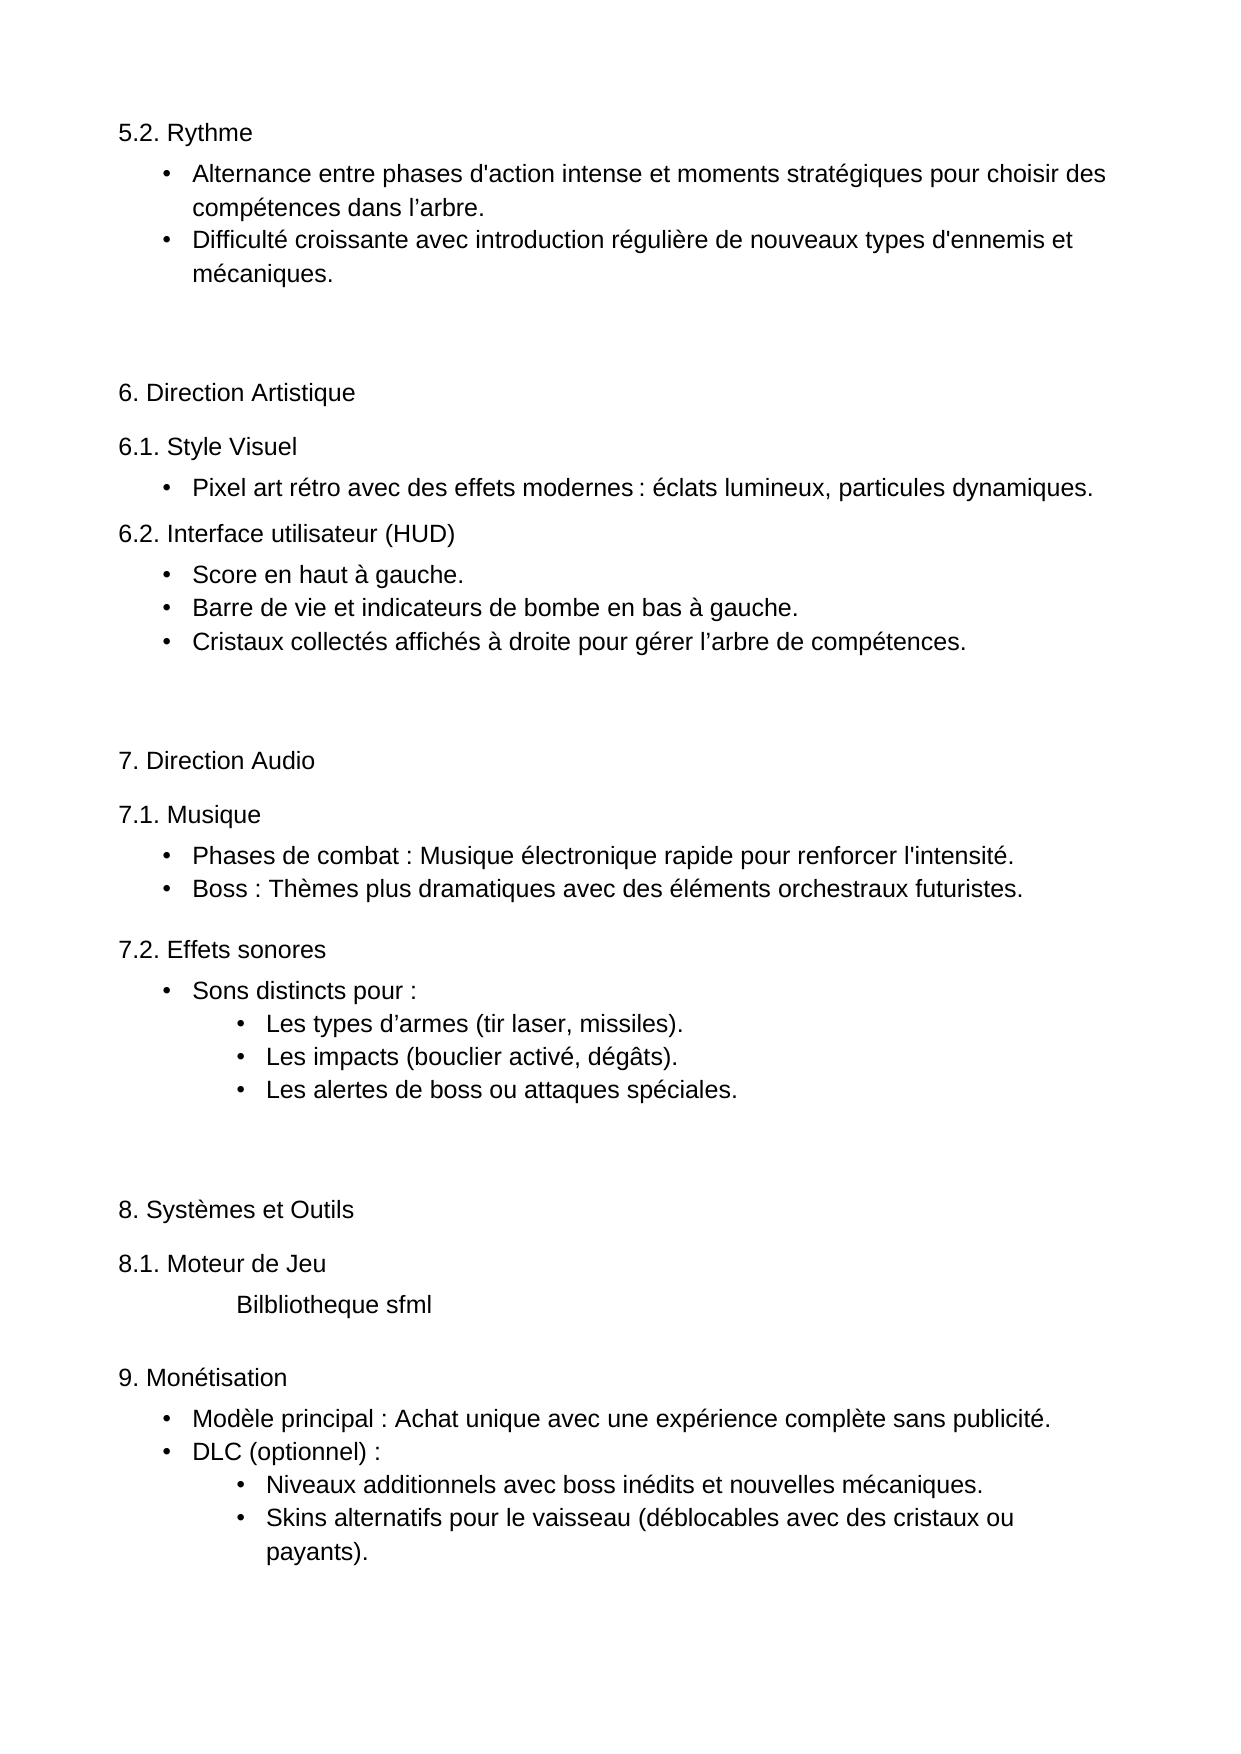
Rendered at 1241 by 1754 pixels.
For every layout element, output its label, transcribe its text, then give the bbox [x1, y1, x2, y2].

list Niveaux additionnels avec boss inédits et nouvelles mécaniques. [236, 1470, 1122, 1499]
list Boss : Thèmes plus dramatiques avec des éléments orchestraux futuristes. [162, 874, 1122, 903]
text 6. Direction Artistique [118, 378, 1122, 407]
text 7. Direction Audio [118, 746, 1122, 775]
list Phases de combat : Musique électronique rapide pour renforcer l'intensité. [162, 841, 1122, 870]
text 7.2. Effets sonores [118, 934, 1122, 963]
text 7.1. Musique [118, 800, 1122, 829]
text 9. Monétisation [118, 1363, 1122, 1392]
list Skins alternatifs pour le vaisseau (déblocables avec des cristaux ou payants). [236, 1503, 1122, 1565]
text 8.1. Moteur de Jeu [118, 1249, 1122, 1277]
text 6.2. Interface utilisateur (HUD) [118, 519, 1122, 548]
list Barre de vie et indicateurs de bombe en bas à gauche. [162, 593, 1122, 622]
text 6.1. Style Visuel [118, 432, 1122, 461]
text 5.2. Rythme [118, 118, 1122, 147]
list Pixel art rétro avec des effets modernes : éclats lumineux, particules dynamiques. [162, 473, 1122, 502]
list Score en haut à gauche. [162, 560, 1122, 589]
list Cristaux collectés affichés à droite pour gérer l’arbre de compétences. [162, 626, 1122, 655]
list DLC (optionnel) : [162, 1437, 1122, 1466]
list Les types d’armes (tir laser, missiles). [236, 1009, 1122, 1038]
list Les alertes de boss ou attaques spéciales. [236, 1075, 1122, 1104]
text 8. Systèmes et Outils [118, 1195, 1122, 1224]
list Sons distincts pour : [162, 976, 1122, 1005]
list Les impacts (bouclier activé, dégâts). [236, 1042, 1122, 1071]
list Modèle principal : Achat unique avec une expérience complète sans publicité. [162, 1404, 1122, 1433]
text Bilbliotheque sfml [118, 1290, 1122, 1319]
list Difficulté croissante avec introduction régulière de nouveaux types d'ennemis et mécaniques. [162, 226, 1122, 287]
list Alternance entre phases d'action intense et moments stratégiques pour choisir des compétences dans l’arbre. [162, 159, 1122, 221]
